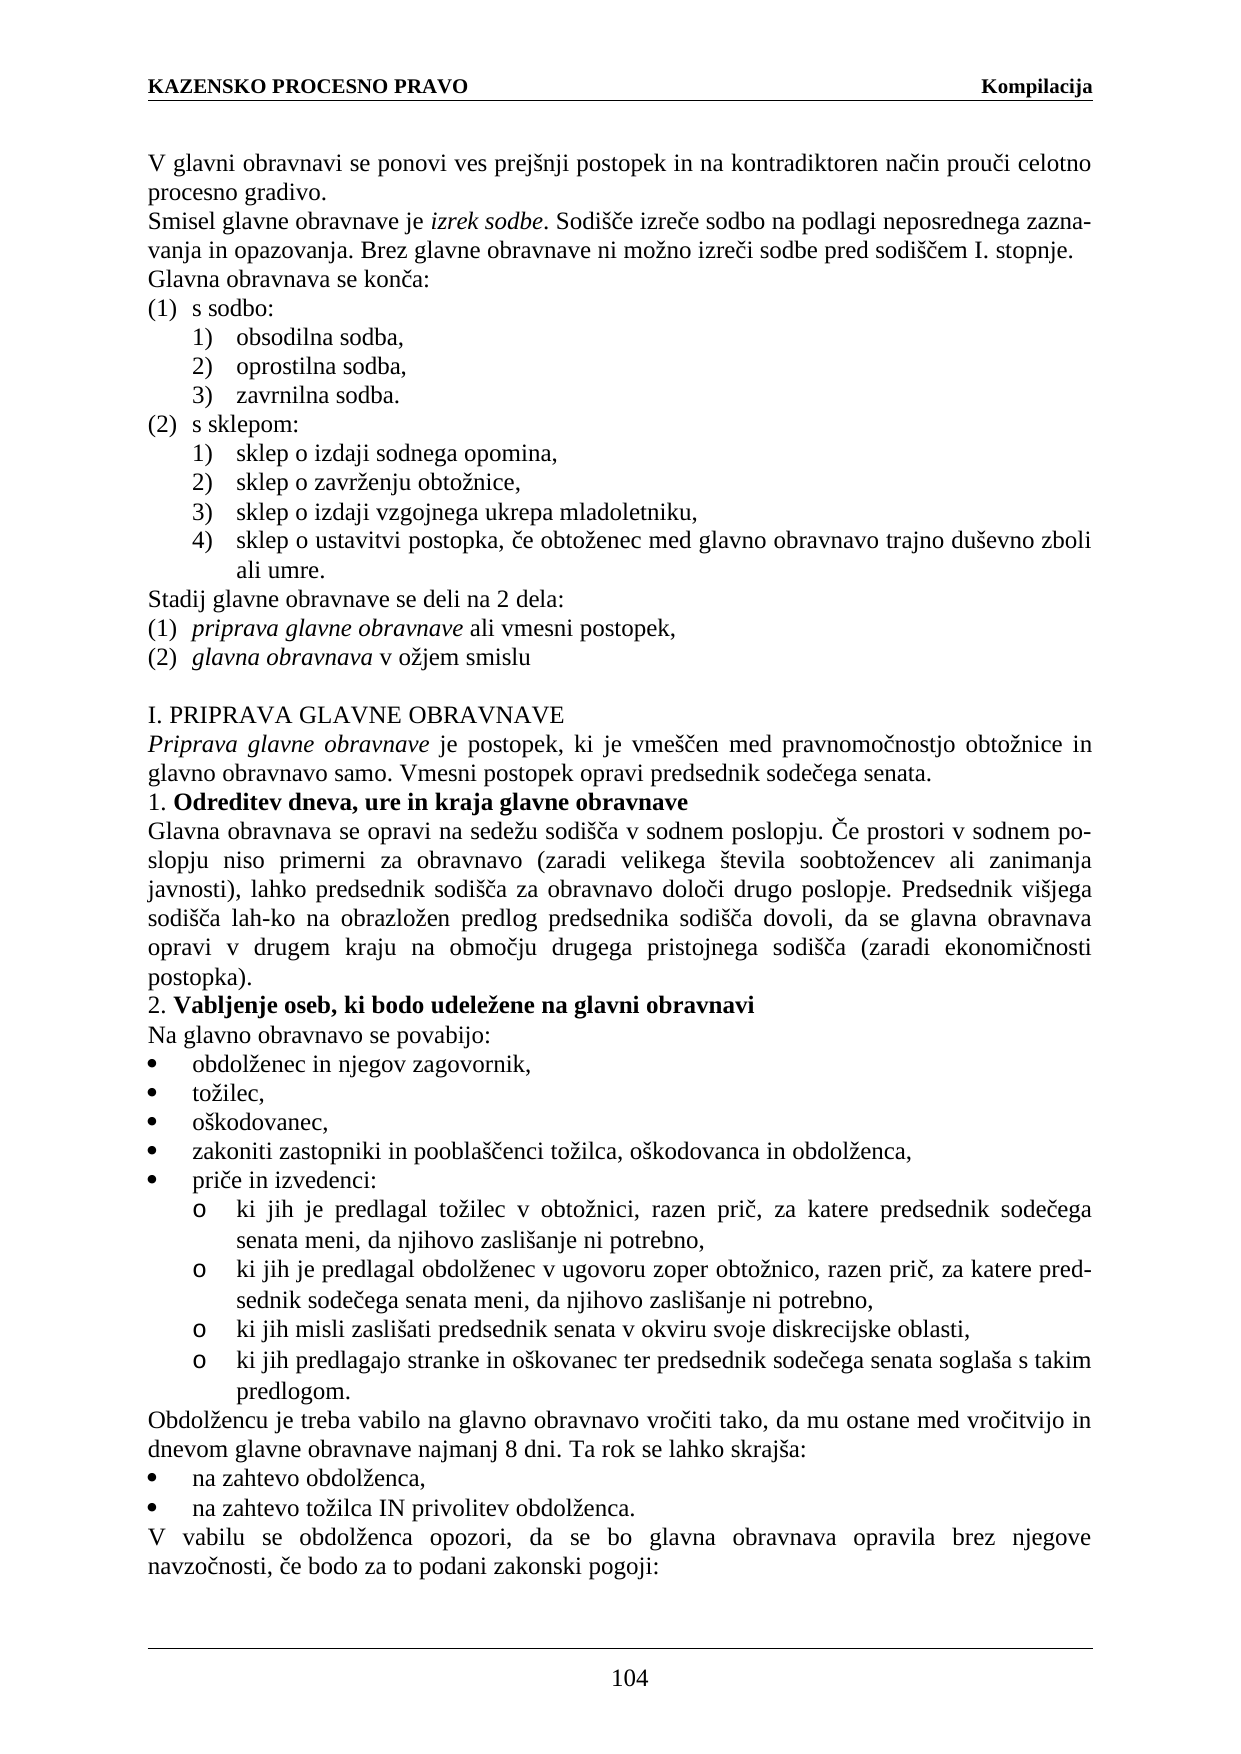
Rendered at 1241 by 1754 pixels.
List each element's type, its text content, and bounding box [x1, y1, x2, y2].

list zakoniti zastopniki in pooblaščenci tožilca, oškodovanca in obdolženca, [148, 1136, 1093, 1165]
text 2. Vabljenje oseb, ki bodo udeležene na glavni obravnavi [148, 990, 1093, 1019]
list ki jih misli zaslišati predsednik senata v okviru svoje diskrecijske oblasti, [192, 1314, 1093, 1345]
text Priprava glavne obravnave je postopek, ki je vmeščen med pravnomočnostjo obtožnice in glavno obravnavo samo. Vmesni postopek opravi predsednik sodečega senata. [148, 729, 1093, 787]
list ki jih predlagajo stranke in oškovanec ter predsednik sodečega senata soglaša s takim predlogom. [192, 1345, 1093, 1405]
list na zahtevo obdolženca, [148, 1463, 1093, 1492]
list obdolženec in njegov zagovornik, [148, 1048, 1093, 1078]
text 1. Odreditev dneva, ure in kraja glavne obravnave [148, 787, 1093, 816]
list obsodilna sodba, [192, 322, 1093, 351]
list sklep o izdaji vzgojnega ukrepa mladoletniku, [192, 496, 1093, 525]
list sklep o zavrženju obtožnice, [192, 467, 1093, 496]
text V vabilu se obdolženca opozori, da se bo glavna obravnava opravila brez njegove navzočnosti, če bodo za to podani zakonski pogoji: [148, 1521, 1093, 1579]
text Stadij glavne obravnave se deli na 2 dela: [148, 583, 1093, 613]
list glavna obravnava v ožjem smislu [148, 642, 1093, 671]
list s sodbo: [148, 293, 1093, 322]
list ki jih je predlagal tožilec v obtožnici, razen prič, za katere predsednik sodečega senata meni, da njihovo zaslišanje ni potrebno, [192, 1194, 1093, 1254]
list ki jih je predlagal obdolženec v ugovoru zoper obtožnico, razen prič, za katere pred-sednik sodečega senata meni, da njihovo zaslišanje ni potrebno, [192, 1254, 1093, 1314]
text Glavna obravnava se opravi na sedežu sodišča v sodnem poslopju. Če prostori v sodnem po-slopju niso primerni za obravnavo (zaradi velikega števila soobtožencev ali zanimanja javnosti), lahko predsednik sodišča za obravnavo določi drugo poslopje. Predsednik višjega sodišča lah-ko na obrazložen predlog predsednika sodišča dovoli, da se glavna obravnava opravi v drugem kraju na območju drugega pristojnega sodišča (zaradi ekonomičnosti postopka). [148, 816, 1093, 990]
list sklep o ustavitvi postopka, če obtoženec med glavno obravnavo trajno duševno zboli ali umre. [192, 525, 1093, 583]
list oškodovanec, [148, 1107, 1093, 1136]
list s sklepom: [148, 409, 1093, 438]
text I. PRIPRAVA GLAVNE OBRAVNAVE [148, 700, 1093, 729]
list oprostilna sodba, [192, 351, 1093, 380]
list tožilec, [148, 1078, 1093, 1107]
list sklep o izdaji sodnega opomina, [192, 438, 1093, 467]
text Smisel glavne obravnave je izrek sodbe. Sodišče izreče sodbo na podlagi neposrednega zazna-vanja in opazovanja. Brez glavne obravnave ni možno izreči sodbe pred sodiščem I. stopnje. [148, 206, 1093, 264]
text Obdolžencu je treba vabilo na glavno obravnavo vročiti tako, da mu ostane med vročitvijo in dnevom glavne obravnave najmanj 8 dni. Ta rok se lahko skrajša: [148, 1405, 1093, 1463]
list priče in izvedenci: [148, 1165, 1093, 1194]
text Na glavno obravnavo se povabijo: [148, 1019, 1093, 1048]
text V glavni obravnavi se ponovi ves prejšnji postopek in na kontradiktoren način prouči celotno procesno gradivo. [148, 148, 1093, 206]
text Glavna obravnava se konča: [148, 264, 1093, 293]
list na zahtevo tožilca IN privolitev obdolženca. [148, 1492, 1093, 1521]
list zavrnilna sodba. [192, 380, 1093, 409]
list priprava glavne obravnave ali vmesni postopek, [148, 613, 1093, 642]
